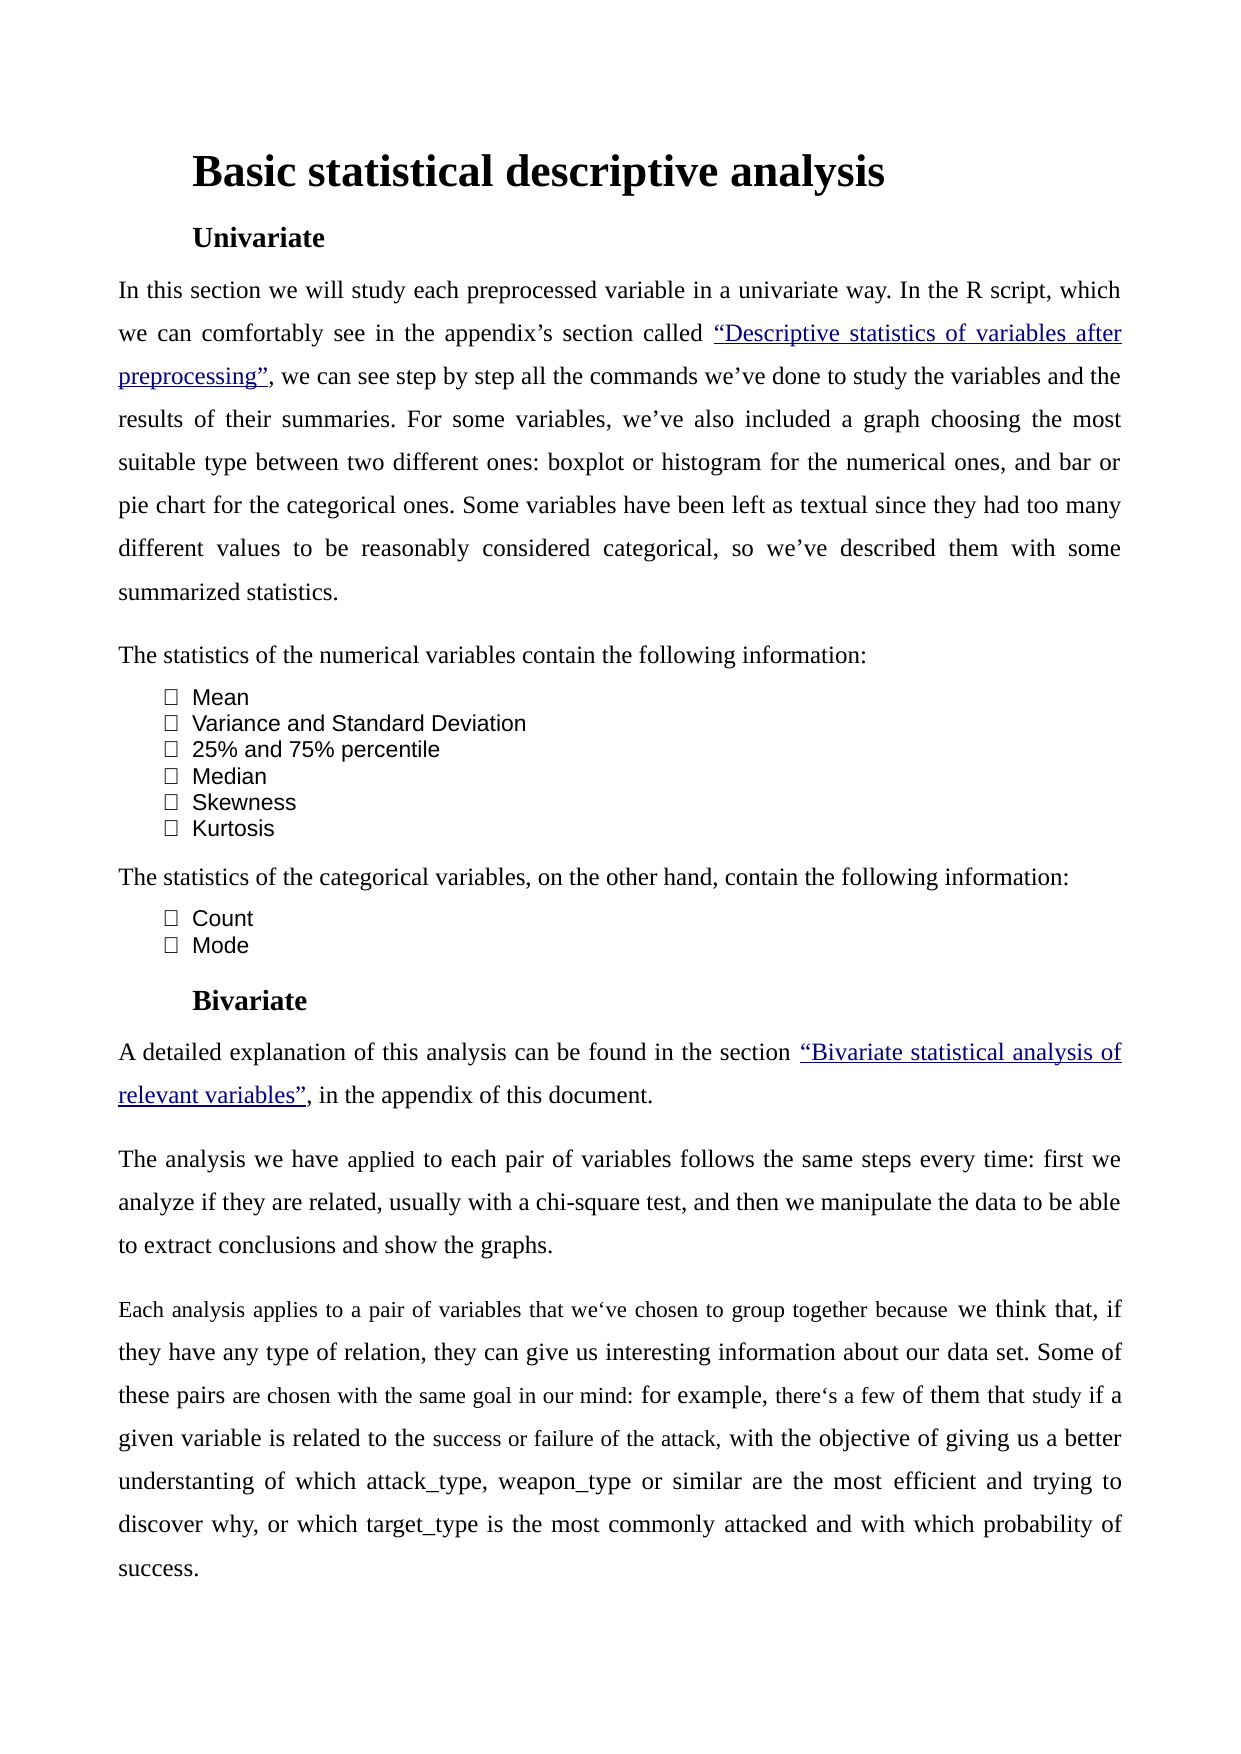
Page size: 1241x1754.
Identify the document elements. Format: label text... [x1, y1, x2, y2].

list Mode [162, 932, 1122, 958]
text The statistics of the numerical variables contain the following information: [118, 640, 1122, 669]
list Median [162, 763, 1122, 789]
list Skewness [162, 789, 1122, 815]
list Variance and Standard Deviation [162, 710, 1122, 736]
text A detailed explanation of this analysis can be found in the section “Bivariate statistical analysis of relevant variables”, in the appendix of this document. [118, 1037, 1122, 1109]
list 25% and 75% percentile [162, 736, 1122, 763]
list Count [162, 905, 1122, 932]
subtitle Bivariate [118, 983, 1122, 1016]
subtitle Univariate [118, 221, 1122, 254]
text Each analysis applies to a pair of variables that we‘ve chosen to group together because we think that, if they have any type of relation, they can give us interesting information about our data set. Some of these pairs are chosen with the same goal in our mind: for example, there‘s a few of them that study if a given variable is related to the success or failure of the attack, with the objective of giving us a better understanting of which attack_type, weapon_type or similar are the most efficient and trying to discover why, or which target_type is the most commonly attacked and with which probability of success. [118, 1294, 1122, 1581]
list Mean [162, 683, 1122, 710]
list Kurtosis [162, 815, 1122, 842]
text In this section we will study each preprocessed variable in a univariate way. In the R script, which we can comfortably see in the appendix’s section called “Descriptive statistics of variables after preprocessing”, we can see step by step all the commands we’ve done to study the variables and the results of their summaries. For some variables, we’ve also included a graph choosing the most suitable type between two different ones: boxplot or histogram for the numerical ones, and bar or pie chart for the categorical ones. Some variables have been left as textual since they had too many different values to be reasonably considered categorical, so we’ve described them with some summarized statistics. [118, 275, 1122, 605]
subtitle Basic statistical descriptive analysis [118, 143, 1122, 196]
text The analysis we have applied to each pair of variables follows the same steps every time: first we analyze if they are related, usually with a chi-square test, and then we manipulate the data to be able to extract conclusions and show the graphs. [118, 1144, 1122, 1259]
text The statistics of the categorical variables, on the other hand, contain the following information: [118, 862, 1122, 891]
